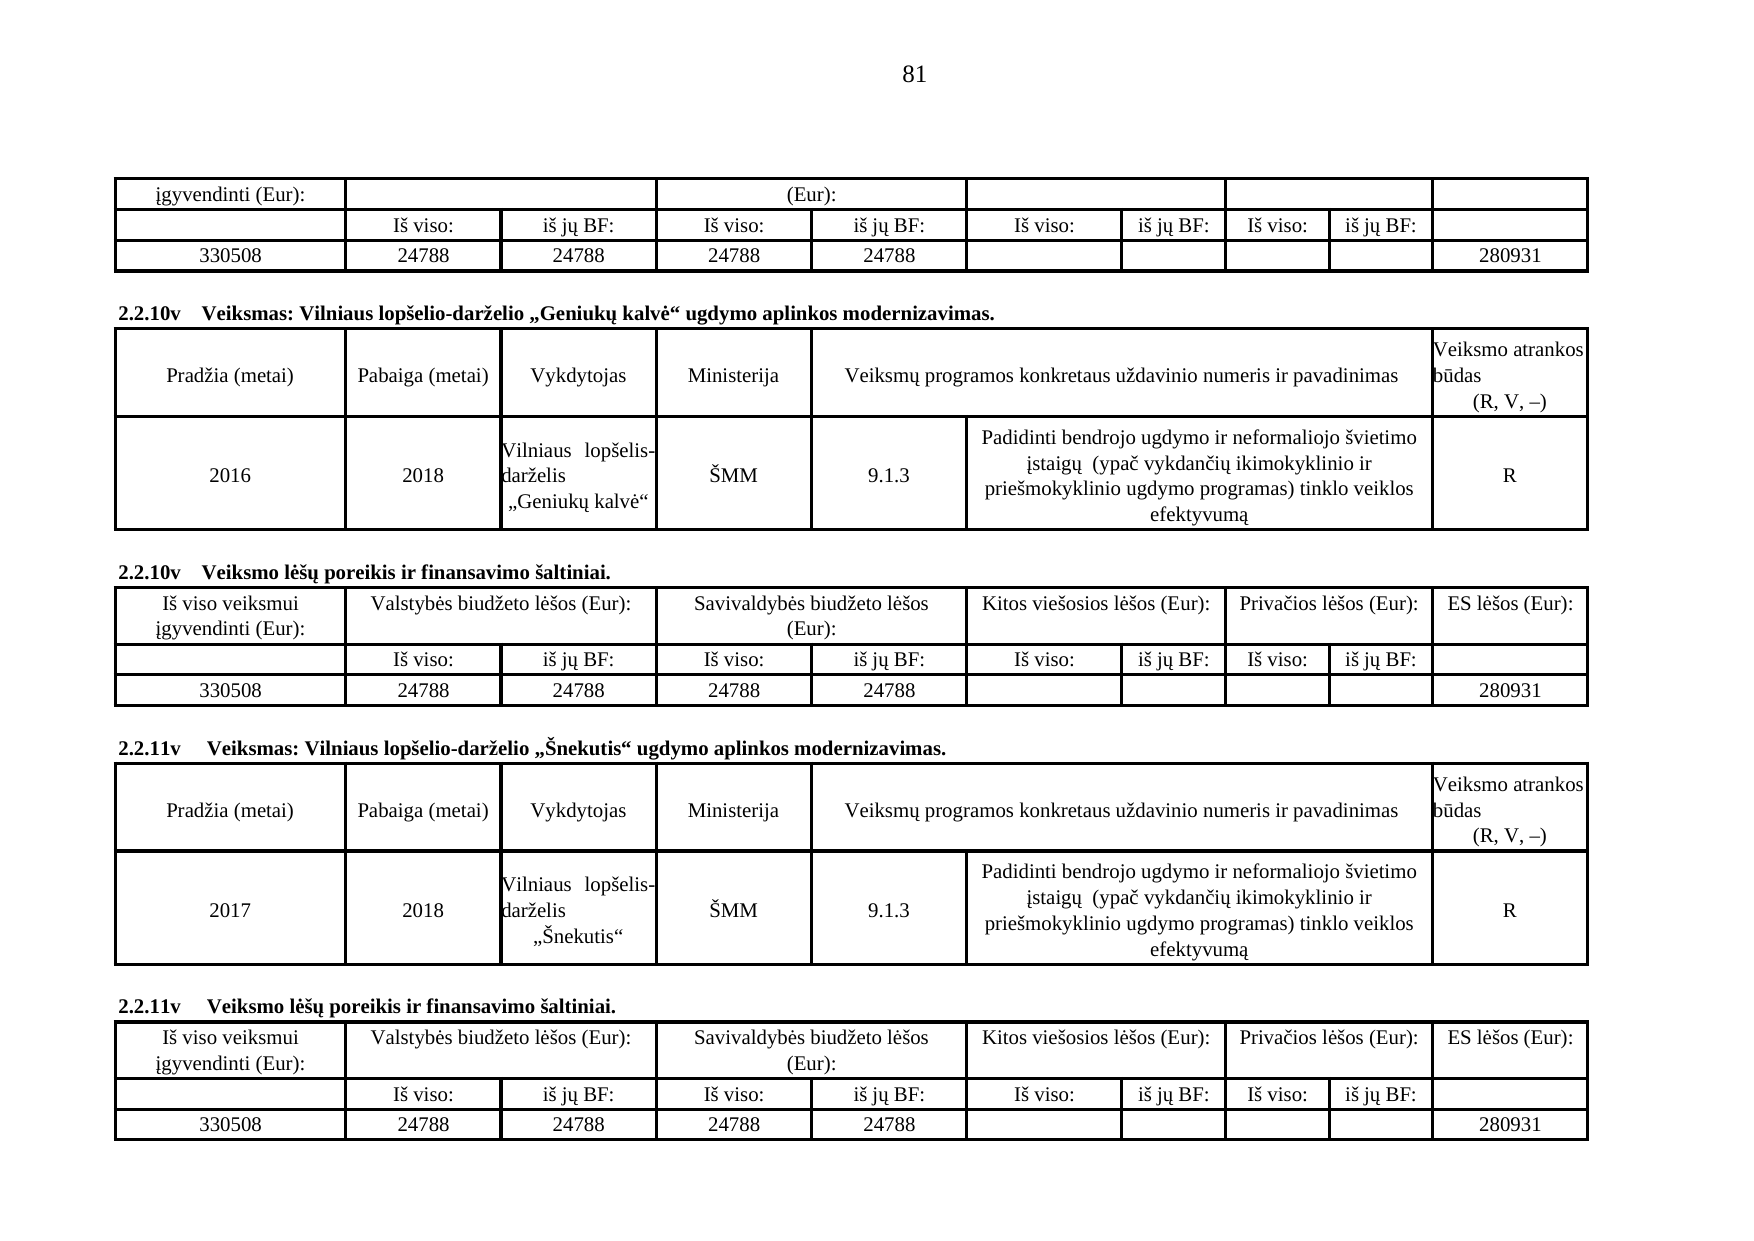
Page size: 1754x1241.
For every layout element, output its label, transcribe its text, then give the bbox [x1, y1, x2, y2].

table_cell 24788 [503, 1111, 655, 1138]
table_header [1227, 180, 1431, 208]
table_cell 2017 [117, 853, 344, 963]
table_cell 24788 [813, 242, 965, 269]
table_cell Iš viso: [968, 211, 1120, 239]
table_cell 24788 [813, 676, 965, 704]
text 2.2.10v Veiksmo lėšų poreikis ir finansavimo šaltiniai. [118, 560, 1636, 584]
table_cell 330508 [117, 1111, 344, 1138]
table_cell [1434, 1080, 1586, 1108]
table_cell iš jų BF: [503, 1080, 655, 1108]
table_header ES lėšos (Eur): [1434, 1024, 1586, 1077]
table_header Valstybės biudžeto lėšos (Eur): [347, 589, 655, 642]
table_cell Iš viso: [347, 646, 499, 673]
table_cell iš jų BF: [1123, 1080, 1224, 1108]
table_cell [1123, 242, 1224, 269]
table_cell [1123, 1111, 1224, 1138]
table_cell [1434, 646, 1586, 673]
table_cell iš jų BF: [1123, 646, 1224, 673]
table_header Valstybės biudžeto lėšos (Eur): [347, 1024, 655, 1077]
table_header Pradžia (metai) [117, 765, 344, 849]
table_cell 2018 [347, 418, 499, 528]
table_cell Iš viso: [347, 211, 499, 239]
table_cell 24788 [658, 676, 810, 704]
table_cell iš jų BF: [503, 646, 655, 673]
table_cell 24788 [813, 1111, 965, 1138]
table_header Vykdytojas [503, 765, 655, 849]
table_header Kitos viešosios lėšos (Eur): [968, 589, 1224, 642]
table_cell Iš viso: [968, 1080, 1120, 1108]
table_header Savivaldybės biudžeto lėšos (Eur): [658, 1024, 965, 1077]
table_cell 24788 [347, 1111, 499, 1138]
table_header Privačios lėšos (Eur): [1227, 1024, 1431, 1077]
table_header Vykdytojas [503, 330, 655, 415]
table_cell [117, 1080, 344, 1108]
table_header Iš viso veiksmui įgyvendinti (Eur): [117, 589, 344, 642]
table_cell [1227, 1111, 1328, 1138]
table_cell [117, 646, 344, 673]
table_cell 9.1.3 [813, 418, 965, 528]
table_cell 24788 [347, 676, 499, 704]
text 2.2.11v Veiksmas: Vilniaus lopšelio-darželio „Šnekutis“ ugdymo aplinkos modernizavimas. [118, 736, 1636, 760]
table_cell 2018 [347, 853, 499, 963]
table_cell 280931 [1434, 676, 1586, 704]
table_cell Iš viso: [658, 646, 810, 673]
table_cell Iš viso: [968, 646, 1120, 673]
table_cell 24788 [347, 242, 499, 269]
table_cell iš jų BF: [813, 1080, 965, 1108]
table_cell [1123, 676, 1224, 704]
table_header Veiksmo atrankos būdas (R, V, –) [1434, 765, 1586, 849]
table_cell 9.1.3 [813, 853, 965, 963]
table_cell iš jų BF: [813, 646, 965, 673]
table_cell Vilniaus lopšelis-darželis „Geniukų kalvė“ [503, 418, 655, 528]
table_header Veiksmų programos konkretaus uždavinio numeris ir pavadinimas [813, 765, 1431, 849]
table_cell iš jų BF: [1331, 1080, 1431, 1108]
table_header Savivaldybės biudžeto lėšos (Eur): [658, 589, 965, 642]
table_cell [968, 242, 1120, 269]
table_cell R [1434, 853, 1586, 963]
table_cell Iš viso: [658, 1080, 810, 1108]
table_cell 330508 [117, 242, 344, 269]
table_cell ŠMM [658, 418, 810, 528]
table_cell [1227, 676, 1328, 704]
table_cell Iš viso: [1227, 211, 1328, 239]
table_cell [1331, 242, 1431, 269]
table_cell iš jų BF: [813, 211, 965, 239]
table_header Veiksmų programos konkretaus uždavinio numeris ir pavadinimas [813, 330, 1431, 415]
table_header (Eur): [658, 180, 965, 208]
table_header Ministerija [658, 765, 810, 849]
table_header [347, 180, 655, 208]
table_cell 2016 [117, 418, 344, 528]
table_cell [968, 676, 1120, 704]
table_cell Iš viso: [1227, 1080, 1328, 1108]
table_cell iš jų BF: [1331, 211, 1431, 239]
table_cell 24788 [658, 1111, 810, 1138]
table_cell 24788 [503, 242, 655, 269]
table_header Veiksmo atrankos būdas (R, V, –) [1434, 330, 1586, 415]
table_cell [1331, 1111, 1431, 1138]
table_cell R [1434, 418, 1586, 528]
table_cell 330508 [117, 676, 344, 704]
table_cell Iš viso: [658, 211, 810, 239]
table_header [968, 180, 1224, 208]
table_header Kitos viešosios lėšos (Eur): [968, 1024, 1224, 1077]
text 2.2.11v Veiksmo lėšų poreikis ir finansavimo šaltiniai. [118, 994, 1636, 1018]
table_header Pabaiga (metai) [347, 330, 499, 415]
table_cell iš jų BF: [503, 211, 655, 239]
table_header Ministerija [658, 330, 810, 415]
table_cell 24788 [503, 676, 655, 704]
table_cell [1227, 242, 1328, 269]
table_cell Padidinti bendrojo ugdymo ir neformaliojo švietimo įstaigų (ypač vykdančių ikimokyklinio ir priešmokyklinio ugdymo programas) tinklo veiklos efektyvumą [968, 418, 1431, 528]
table_cell Padidinti bendrojo ugdymo ir neformaliojo švietimo įstaigų (ypač vykdančių ikimokyklinio ir priešmokyklinio ugdymo programas) tinklo veiklos efektyvumą [968, 853, 1431, 963]
table_cell iš jų BF: [1123, 211, 1224, 239]
table_cell 280931 [1434, 1111, 1586, 1138]
table_cell [1331, 676, 1431, 704]
table_header Privačios lėšos (Eur): [1227, 589, 1431, 642]
table_cell 24788 [658, 242, 810, 269]
table_header ES lėšos (Eur): [1434, 589, 1586, 642]
table_header įgyvendinti (Eur): [117, 180, 344, 208]
table_header Pradžia (metai) [117, 330, 344, 415]
table_header Iš viso veiksmui įgyvendinti (Eur): [117, 1024, 344, 1077]
table_cell ŠMM [658, 853, 810, 963]
table_header [1434, 180, 1586, 208]
table_cell iš jų BF: [1331, 646, 1431, 673]
table_header Pabaiga (metai) [347, 765, 499, 849]
table_cell 280931 [1434, 242, 1586, 269]
table_cell Iš viso: [1227, 646, 1328, 673]
table_cell [968, 1111, 1120, 1138]
table_cell [1434, 211, 1586, 239]
text 2.2.10v Veiksmas: Vilniaus lopšelio-darželio „Geniukų kalvė“ ugdymo aplinkos modernizavimas. [118, 301, 1636, 325]
table_cell Iš viso: [347, 1080, 499, 1108]
table_cell Vilniaus lopšelis-darželis „Šnekutis“ [503, 853, 655, 963]
table_cell [117, 211, 344, 239]
